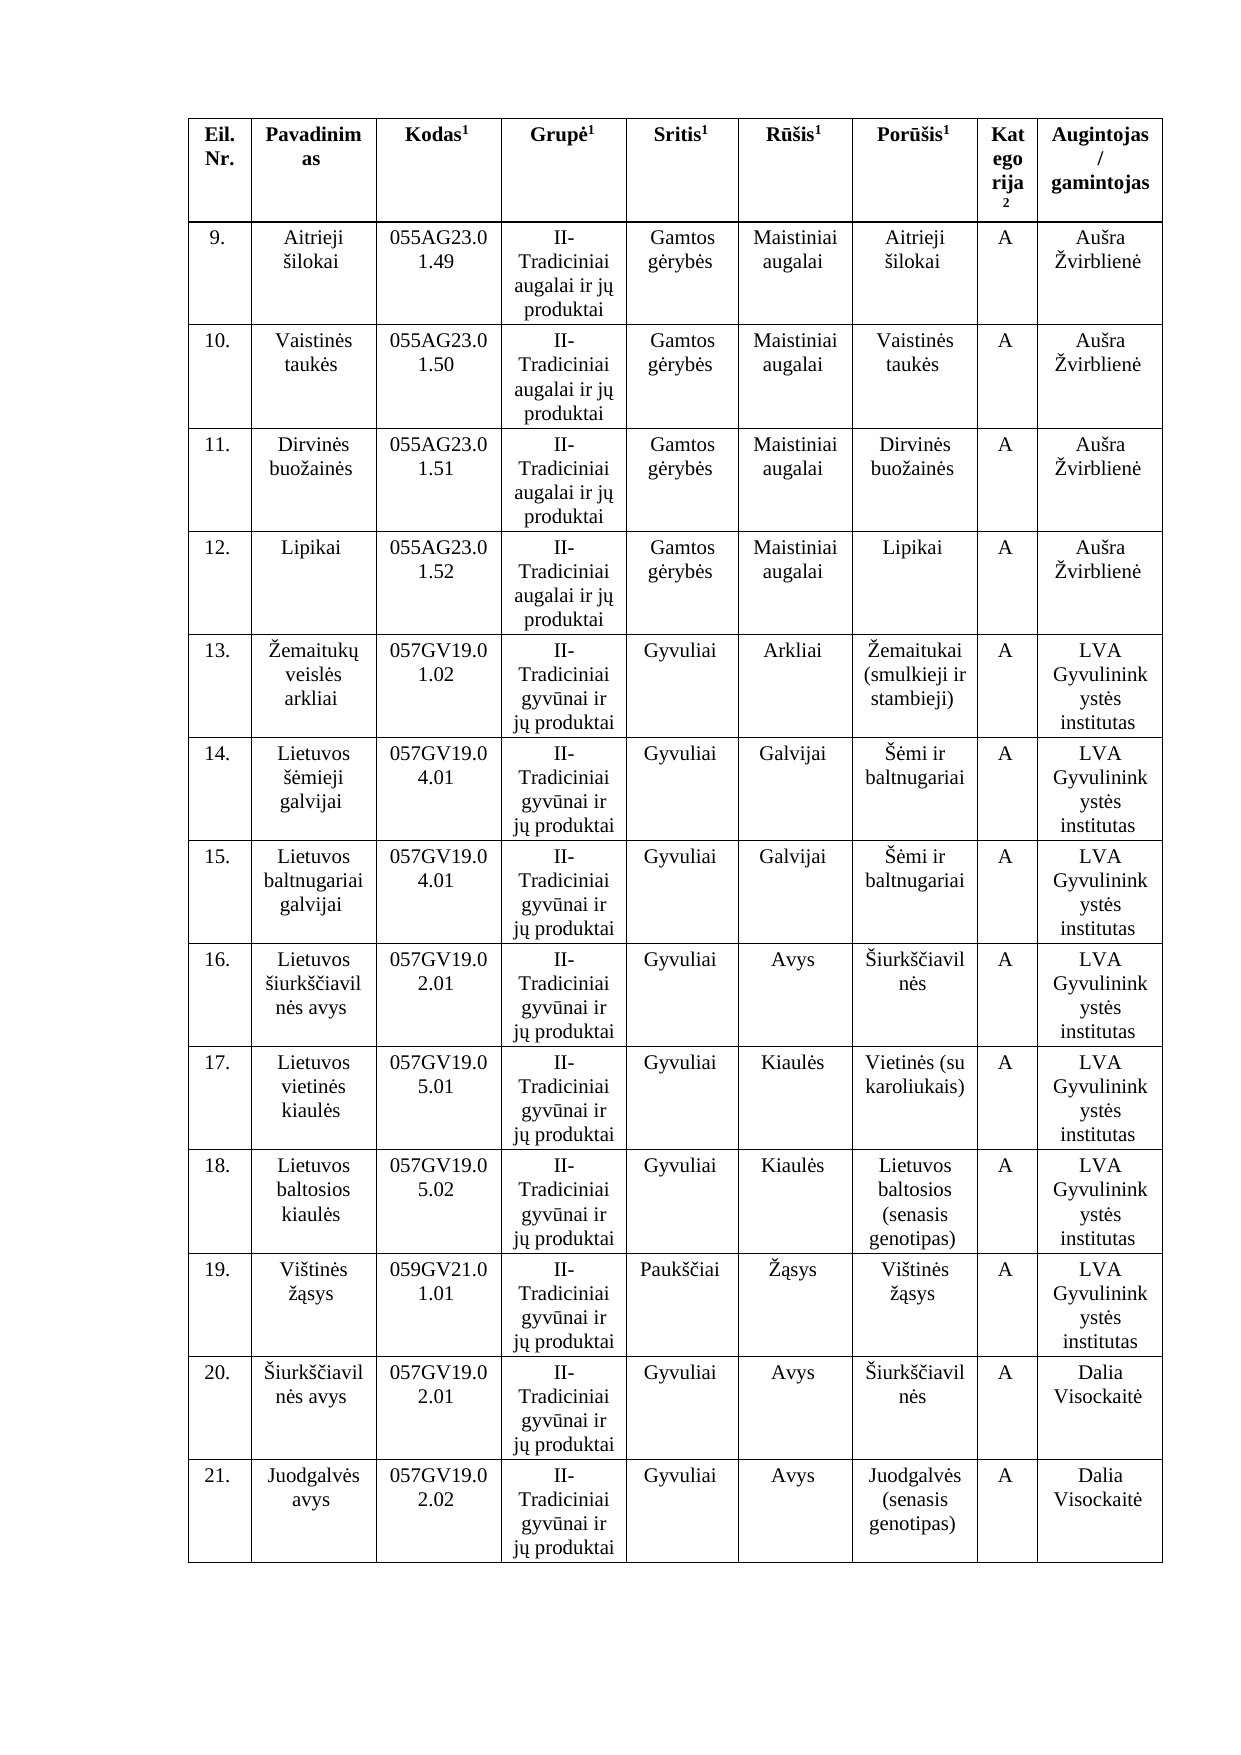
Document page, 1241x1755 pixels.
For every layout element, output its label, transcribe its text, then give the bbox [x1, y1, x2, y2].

table_cell Aušra Žvirblienė [1038, 532, 1162, 634]
table_cell Lipikai [853, 532, 977, 634]
table_cell Dalia Visockaitė [1038, 1357, 1162, 1459]
table_cell A [978, 1150, 1037, 1252]
table_cell II-Tradiciniai gyvūnai ir jų produktai [502, 738, 626, 840]
table_cell Žąsys [739, 1254, 852, 1356]
table_header Eil. Nr. [189, 119, 251, 221]
table_cell A [978, 1357, 1037, 1459]
table_cell 057GV19.02.01 [377, 944, 501, 1046]
table_cell II-Tradiciniai augalai ir jų produktai [502, 532, 626, 634]
table_cell Maistiniai augalai [739, 429, 852, 531]
table_cell Avys [739, 944, 852, 1046]
table_cell 11. [189, 429, 251, 531]
table_cell Vaistinės taukės [252, 325, 376, 427]
table_cell A [978, 841, 1037, 943]
table_cell A [978, 1254, 1037, 1356]
table_cell Aušra Žvirblienė [1038, 429, 1162, 531]
table_cell Šiurkščiavilnės [853, 944, 977, 1046]
table_cell LVA Gyvulininkystės institutas [1038, 1254, 1162, 1356]
table_cell Juodgalvės (senasis genotipas) [853, 1460, 977, 1562]
table_header Kodas1 [377, 119, 501, 221]
table_cell 055AG23.01.52 [377, 532, 501, 634]
table_cell Dalia Visockaitė [1038, 1460, 1162, 1562]
table_cell A [978, 1047, 1037, 1149]
table_cell Šėmi ir baltnugariai [853, 738, 977, 840]
table_cell Vištinės žąsys [252, 1254, 376, 1356]
table_cell Lietuvos šėmieji galvijai [252, 738, 376, 840]
table_cell Gyvuliai [627, 944, 738, 1046]
table_cell II-Tradiciniai gyvūnai ir jų produktai [502, 1357, 626, 1459]
table_cell LVA Gyvulininkystės institutas [1038, 841, 1162, 943]
table_cell 057GV19.05.02 [377, 1150, 501, 1252]
table_cell A [978, 635, 1037, 737]
table_cell 19. [189, 1254, 251, 1356]
table_cell 057GV19.01.02 [377, 635, 501, 737]
table_header Kategorija2 [978, 119, 1037, 221]
table_cell 055AG23.01.51 [377, 429, 501, 531]
table_cell Vietinės (su karoliukais) [853, 1047, 977, 1149]
table_cell Galvijai [739, 738, 852, 840]
table_cell 059GV21.01.01 [377, 1254, 501, 1356]
table_cell 21. [189, 1460, 251, 1562]
table_cell Lietuvos baltosios (senasis genotipas) [853, 1150, 977, 1252]
table_header Augintojas/ gamintojas [1038, 119, 1162, 221]
table_cell LVA Gyvulininkystės institutas [1038, 738, 1162, 840]
table_cell Paukščiai [627, 1254, 738, 1356]
table_cell II-Tradiciniai gyvūnai ir jų produktai [502, 1150, 626, 1252]
table_cell II-Tradiciniai gyvūnai ir jų produktai [502, 635, 626, 737]
table_cell LVA Gyvulininkystės institutas [1038, 1150, 1162, 1252]
table_cell Gamtos gėrybės [627, 223, 738, 324]
table_header Porūšis1 [853, 119, 977, 221]
table_cell Vaistinės taukės [853, 325, 977, 427]
table_cell Šėmi ir baltnugariai [853, 841, 977, 943]
table_cell 10. [189, 325, 251, 427]
table_cell Aušra Žvirblienė [1038, 223, 1162, 324]
table_cell 16. [189, 944, 251, 1046]
table_cell Arkliai [739, 635, 852, 737]
table_cell II-Tradiciniai gyvūnai ir jų produktai [502, 1254, 626, 1356]
table_cell Dirvinės buožainės [252, 429, 376, 531]
table_cell Gamtos gėrybės [627, 325, 738, 427]
table_cell 20. [189, 1357, 251, 1459]
table_cell 17. [189, 1047, 251, 1149]
table_cell Aitrieji šilokai [252, 223, 376, 324]
table_cell Lietuvos šiurkščiavilnės avys [252, 944, 376, 1046]
table_cell Gyvuliai [627, 841, 738, 943]
table_cell 057GV19.05.01 [377, 1047, 501, 1149]
table_cell 15. [189, 841, 251, 943]
table_header Sritis1 [627, 119, 738, 221]
table_header Grupė1 [502, 119, 626, 221]
table_cell Galvijai [739, 841, 852, 943]
table_cell 057GV19.02.01 [377, 1357, 501, 1459]
table_cell Gyvuliai [627, 1047, 738, 1149]
table_cell 057GV19.04.01 [377, 738, 501, 840]
table_cell II-Tradiciniai augalai ir jų produktai [502, 429, 626, 531]
table_cell Vištinės žąsys [853, 1254, 977, 1356]
table_header Pavadinimas [252, 119, 376, 221]
table_cell 057GV19.02.02 [377, 1460, 501, 1562]
table_cell 13. [189, 635, 251, 737]
table_cell 14. [189, 738, 251, 840]
table_cell A [978, 325, 1037, 427]
table_header Rūšis1 [739, 119, 852, 221]
table_cell 055AG23.01.50 [377, 325, 501, 427]
table_cell A [978, 944, 1037, 1046]
table_cell A [978, 223, 1037, 324]
table_cell Avys [739, 1357, 852, 1459]
table_cell A [978, 738, 1037, 840]
table_cell Maistiniai augalai [739, 532, 852, 634]
table_cell Gamtos gėrybės [627, 429, 738, 531]
table_cell Dirvinės buožainės [853, 429, 977, 531]
table_cell Gyvuliai [627, 635, 738, 737]
table_cell LVA Gyvulininkystės institutas [1038, 1047, 1162, 1149]
table_cell II-Tradiciniai gyvūnai ir jų produktai [502, 944, 626, 1046]
table_cell Lietuvos vietinės kiaulės [252, 1047, 376, 1149]
table_cell Avys [739, 1460, 852, 1562]
table_cell 055AG23.01.49 [377, 223, 501, 324]
table_cell II-Tradiciniai gyvūnai ir jų produktai [502, 1460, 626, 1562]
table_cell II-Tradiciniai augalai ir jų produktai [502, 325, 626, 427]
table_cell Lietuvos baltosios kiaulės [252, 1150, 376, 1252]
table_cell 9. [189, 223, 251, 324]
table_cell Maistiniai augalai [739, 223, 852, 324]
table_cell Maistiniai augalai [739, 325, 852, 427]
table_cell A [978, 1460, 1037, 1562]
table_cell Kiaulės [739, 1150, 852, 1252]
table_cell Šiurkščiavilnės [853, 1357, 977, 1459]
table_cell Aitrieji šilokai [853, 223, 977, 324]
table_cell Aušra Žvirblienė [1038, 325, 1162, 427]
table_cell Juodgalvės avys [252, 1460, 376, 1562]
table_cell 18. [189, 1150, 251, 1252]
table_cell Lietuvos baltnugariai galvijai [252, 841, 376, 943]
table_cell Gyvuliai [627, 1150, 738, 1252]
table_cell Lipikai [252, 532, 376, 634]
table_cell Gyvuliai [627, 1460, 738, 1562]
table_cell II-Tradiciniai gyvūnai ir jų produktai [502, 841, 626, 943]
table_cell 057GV19.04.01 [377, 841, 501, 943]
table_cell A [978, 429, 1037, 531]
table_cell II-Tradiciniai augalai ir jų produktai [502, 223, 626, 324]
table_cell Gyvuliai [627, 738, 738, 840]
table_cell Šiurkščiavilnės avys [252, 1357, 376, 1459]
table_cell Gamtos gėrybės [627, 532, 738, 634]
table_cell 12. [189, 532, 251, 634]
table_cell A [978, 532, 1037, 634]
table_cell LVA Gyvulininkystės institutas [1038, 944, 1162, 1046]
table_cell II-Tradiciniai gyvūnai ir jų produktai [502, 1047, 626, 1149]
table_cell Žemaitukų veislės arkliai [252, 635, 376, 737]
table_cell Kiaulės [739, 1047, 852, 1149]
table_cell Gyvuliai [627, 1357, 738, 1459]
table_cell LVA Gyvulininkystės institutas [1038, 635, 1162, 737]
table_cell Žemaitukai (smulkieji ir stambieji) [853, 635, 977, 737]
